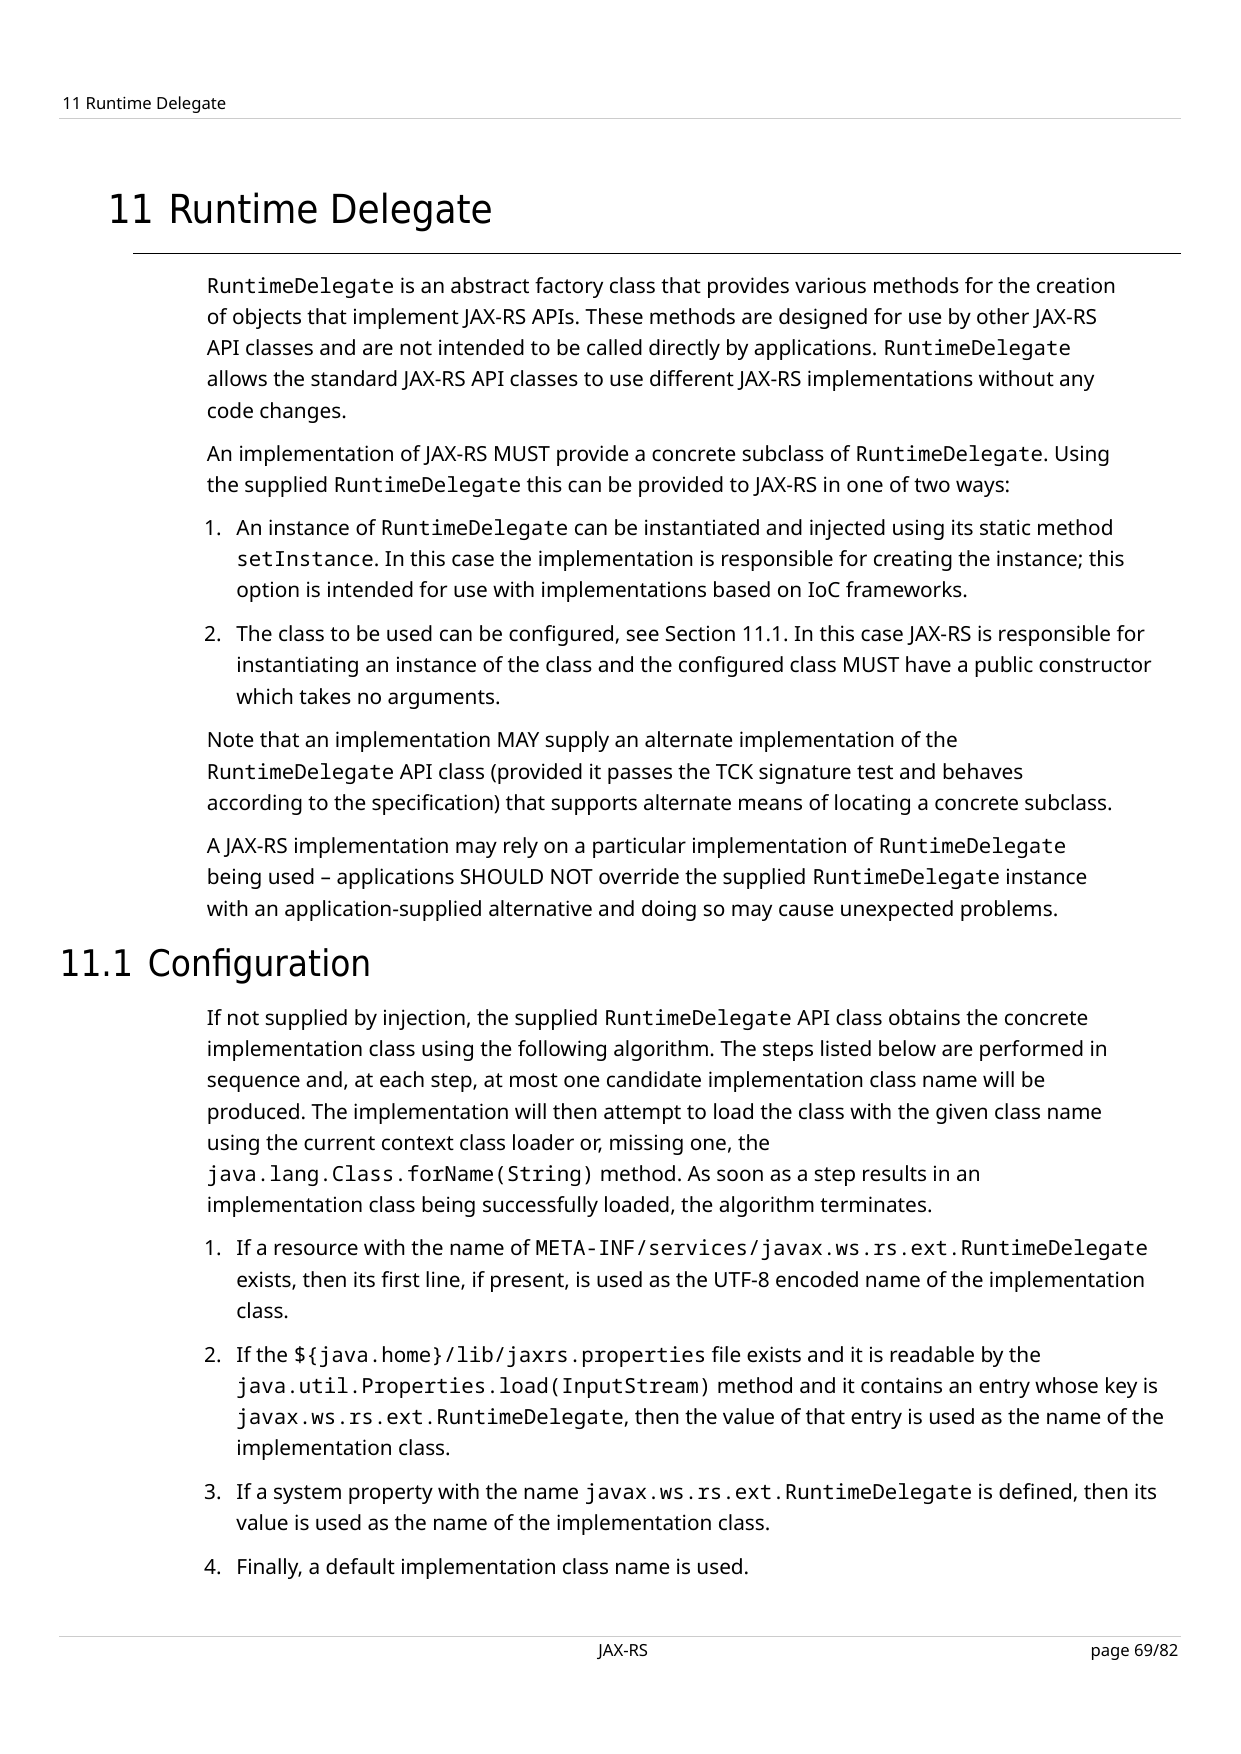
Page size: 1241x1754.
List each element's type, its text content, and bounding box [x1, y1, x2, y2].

subtitle Runtime Delegate [133, 165, 1181, 253]
text If not supplied by injection, the supplied RuntimeDelegate API class obtains the concrete implementation class using the following algorithm. The steps listed below are performed in sequence and, at each step, at most one candidate implementation class name will be produced. The implementation will then attempt to load the class with the given class name using the current context class loader or, missing one, the java.lang.Class.forName(String) method. As soon as a step results in an implementation class being successfully loaded, the algorithm terminates. [207, 1003, 1122, 1219]
list Finally, a default implementation class name is used. [221, 1552, 1181, 1581]
text RuntimeDelegate is an abstract factory class that provides various methods for the creation of objects that implement JAX-RS APIs. These methods are designed for use by other JAX-RS API classes and are not intended to be called directly by applications. RuntimeDelegate allows the standard JAX-RS API classes to use different JAX-RS implementations without any code changes. [207, 271, 1122, 424]
text An implementation of JAX-RS MUST provide a concrete subclass of RuntimeDelegate. Using the supplied RuntimeDelegate this can be provided to JAX-RS in one of two ways: [207, 439, 1122, 498]
list If a system property with the name javax.ws.rs.ext.RuntimeDelegate is defined, then its value is used as the name of the implementation class. [221, 1477, 1181, 1537]
list If the ${java.home}/lib/jaxrs.properties file exists and it is readable by the java.util.Properties.load(InputStream) method and it contains an entry whose key is javax.ws.rs.ext.RuntimeDelegate, then the value of that entry is used as the name of the implementation class. [221, 1340, 1181, 1462]
list If a resource with the name of META-INF/services/javax.ws.rs.ext.RuntimeDelegate exists, then its first line, if present, is used as the UTF-8 encoded name of the implementation class. [221, 1233, 1181, 1324]
text Note that an implementation MAY supply an alternate implementation of the RuntimeDelegate API class (provided it passes the TCK signature test and behaves according to the specification) that supports alternate means of locating a concrete subclass. [207, 726, 1122, 817]
list The class to be used can be configured, see Section 11.1. In this case JAX-RS is responsible for instantiating an instance of the class and the configured class MUST have a public constructor which takes no arguments. [221, 619, 1181, 710]
text A JAX-RS implementation may rely on a particular implementation of RuntimeDelegate being used – applications SHOULD NOT override the supplied RuntimeDelegate instance with an application-supplied alternative and doing so may cause unexpected problems. [207, 831, 1122, 922]
subtitle Configuration [133, 943, 1181, 985]
list An instance of RuntimeDelegate can be instantiated and injected using its static method setInstance. In this case the implementation is responsible for creating the instance; this option is intended for use with implementations based on IoC frameworks. [221, 513, 1181, 604]
